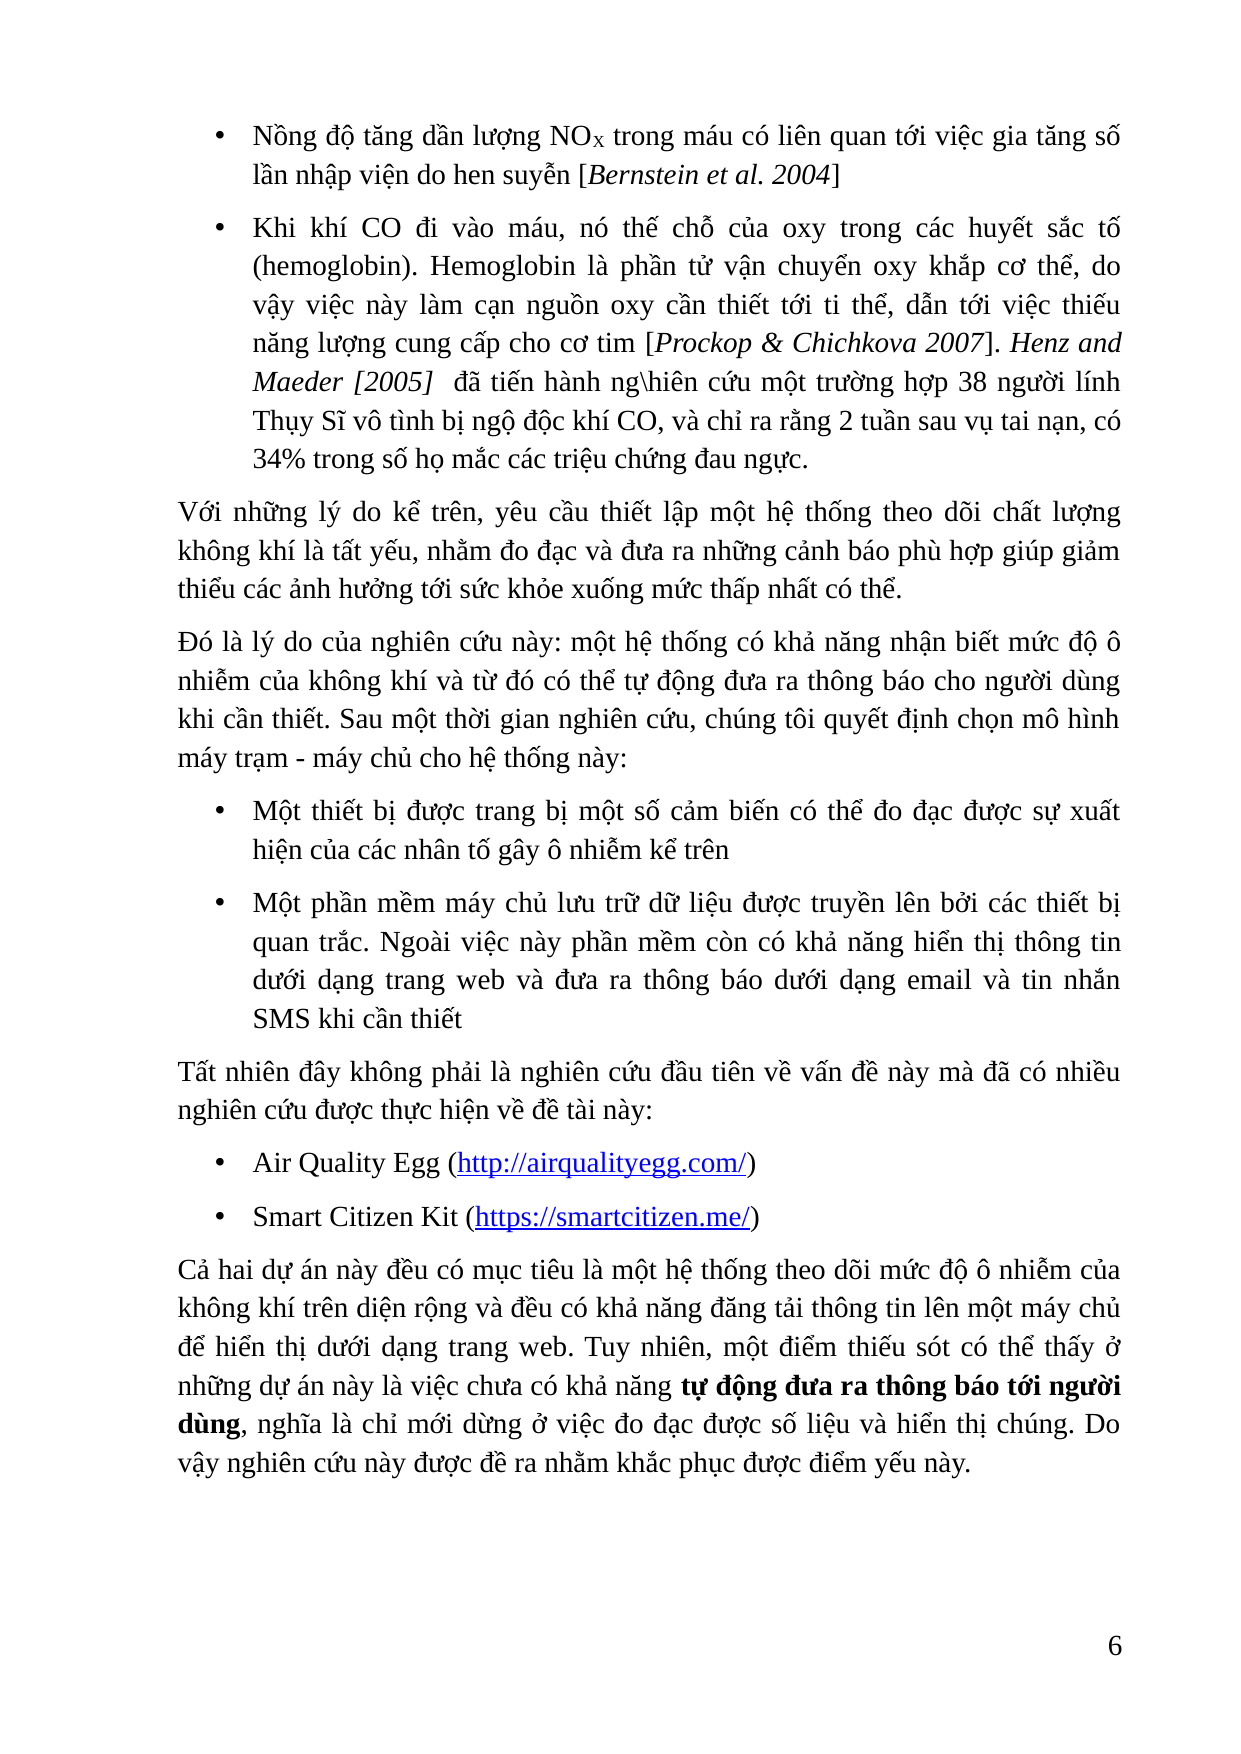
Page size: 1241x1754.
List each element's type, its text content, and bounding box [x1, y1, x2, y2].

text Với những lý do kể trên, yêu cầu thiết lập một hệ thống theo dõi chất lượng không khí là tất yếu, nhằm đo đạc và đưa ra những cảnh báo phù hợp giúp giảm thiểu các ảnh hưởng tới sức khỏe xuống mức thấp nhất có thể. [177, 494, 1122, 605]
list Một thiết bị được trang bị một số cảm biến có thể đo đạc được sự xuất hiện của các nhân tố gây ô nhiễm kể trên [215, 793, 1122, 866]
list Khi khí CO đi vào máu, nó thế chỗ của oxy trong các huyết sắc tố (hemoglobin). Hemoglobin là phần tử vận chuyển oxy khắp cơ thể, do vậy việc này làm cạn nguồn oxy cần thiết tới ti thể, dẫn tới việc thiếu năng lượng cung cấp cho cơ tim [Prockop & Chichkova 2007]. Henz and Maeder [2005] đã tiến hành ng\hiên cứu một trường hợp 38 người lính Thụy Sĩ vô tình bị ngộ độc khí CO, và chỉ ra rằng 2 tuần sau vụ tai nạn, có 34% trong số họ mắc các triệu chứng đau ngực. [215, 210, 1122, 475]
list Air Quality Egg (http://airqualityegg.com/) [215, 1146, 1122, 1179]
text Đó là lý do của nghiên cứu này: một hệ thống có khả năng nhận biết mức độ ô nhiễm của không khí và từ đó có thể tự động đưa ra thông báo cho người dùng khi cần thiết. Sau một thời gian nghiên cứu, chúng tôi quyết định chọn mô hình máy trạm - máy chủ cho hệ thống này: [177, 624, 1122, 774]
list Smart Citizen Kit (https://smartcitizen.me/) [215, 1199, 1122, 1232]
text Tất nhiên đây không phải là nghiên cứu đầu tiên về vấn đề này mà đã có nhiều nghiên cứu được thực hiện về đề tài này: [177, 1054, 1122, 1126]
list Một phần mềm máy chủ lưu trữ dữ liệu được truyền lên bởi các thiết bị quan trắc. Ngoài việc này phần mềm còn có khả năng hiển thị thông tin dưới dạng trang web và đưa ra thông báo dưới dạng email và tin nhắn SMS khi cần thiết [215, 885, 1122, 1034]
text Cả hai dự án này đều có mục tiêu là một hệ thống theo dõi mức độ ô nhiễm của không khí trên diện rộng và đều có khả năng đăng tải thông tin lên một máy chủ để hiển thị dưới dạng trang web. Tuy nhiên, một điểm thiếu sót có thể thấy ở những dự án này là việc chưa có khả năng tự động đưa ra thông báo tới người dùng, nghĩa là chỉ mới dừng ở việc đo đạc được số liệu và hiển thị chúng. Do vậy nghiên cứu này được đề ra nhằm khắc phục được điểm yếu này. [177, 1252, 1122, 1478]
list Nồng độ tăng dần lượng NOX trong máu có liên quan tới việc gia tăng số lần nhập viện do hen suyễn [Bernstein et al. 2004] [215, 118, 1122, 190]
